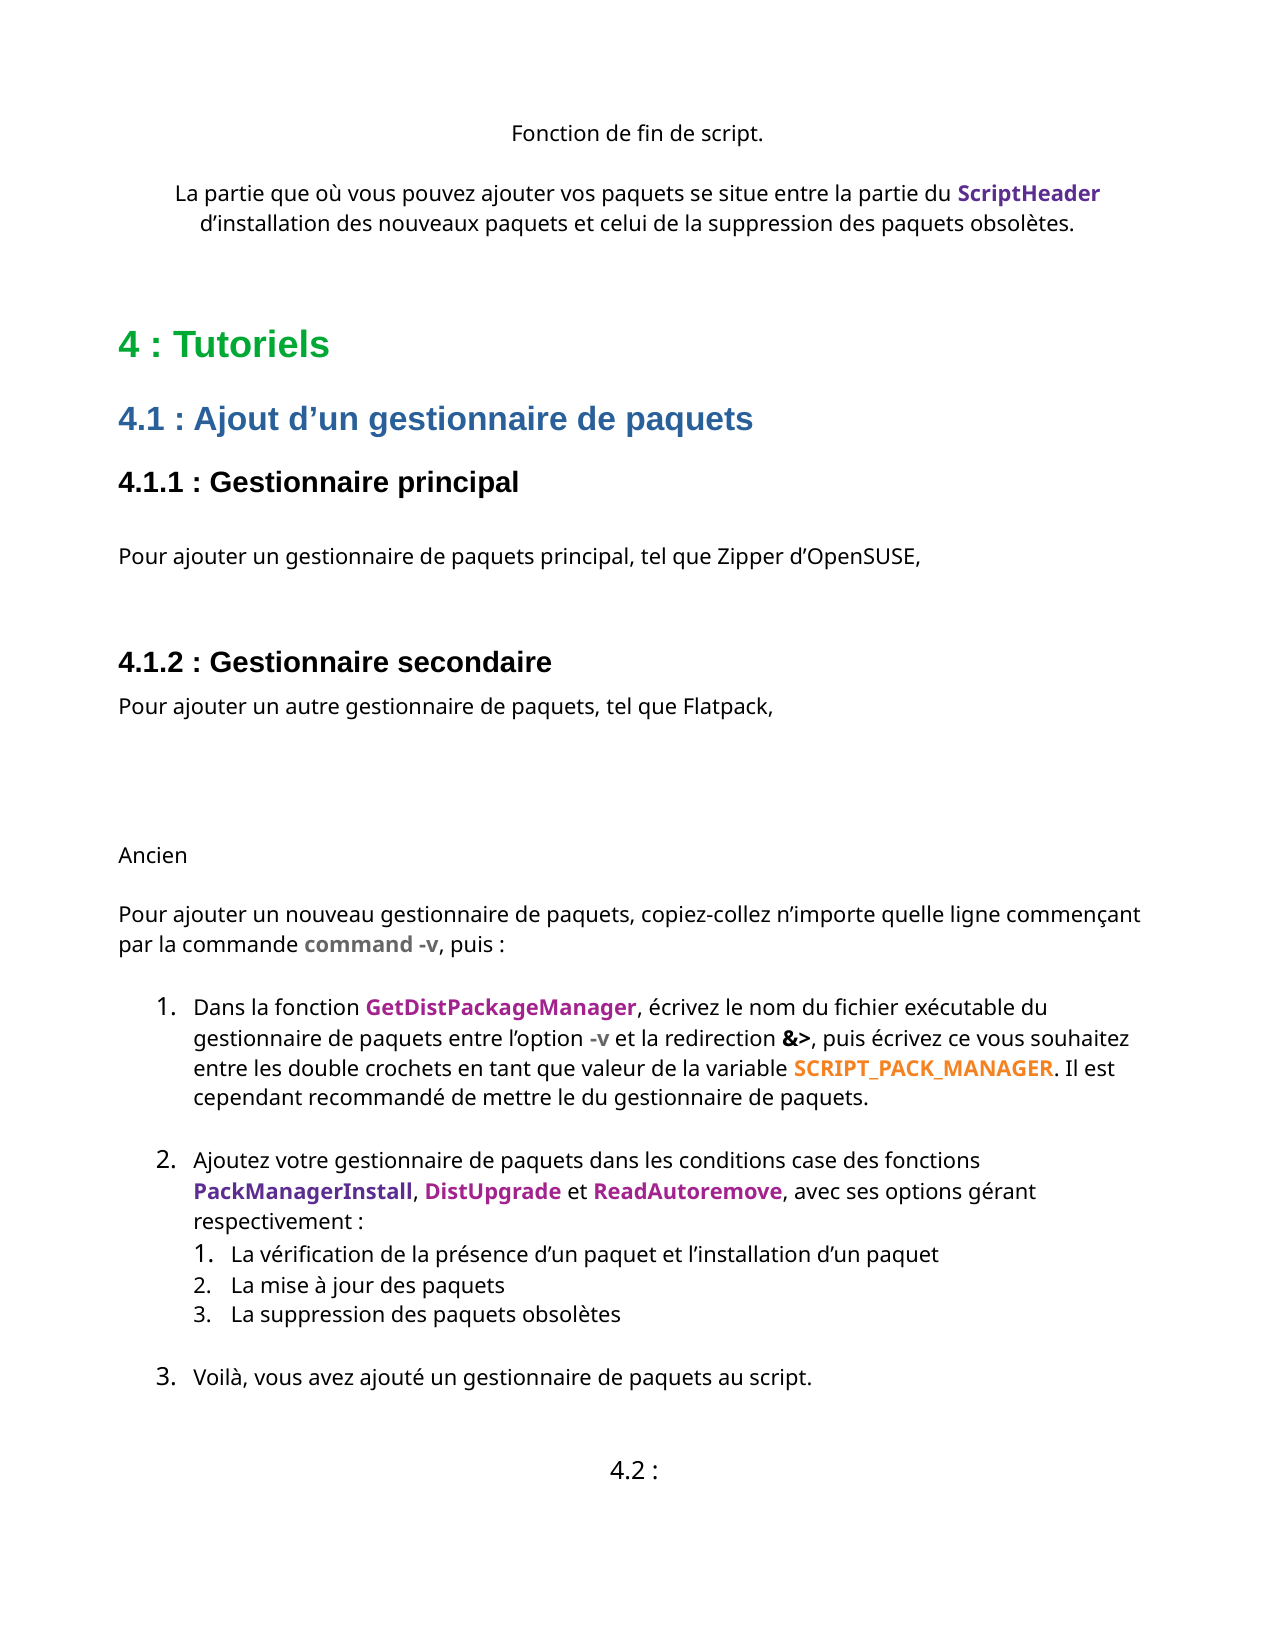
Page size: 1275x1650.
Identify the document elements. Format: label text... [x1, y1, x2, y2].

subtitle 4.1.2 : Gestionnaire secondaire [118, 644, 1157, 678]
list Voilà, vous avez ajouté un gestionnaire de paquets au script. [156, 1359, 1157, 1393]
list La mise à jour des paquets [193, 1270, 1157, 1299]
text Pour ajouter un gestionnaire de paquets principal, tel que Zipper d’OpenSUSE, [118, 541, 1157, 570]
text Fonction de fin de script. [118, 118, 1157, 148]
text Ancien [118, 840, 1157, 869]
subtitle 4.1.1 : Gestionnaire principal [118, 464, 1157, 498]
text 4.2 : [118, 1453, 1157, 1487]
list La vérification de la présence d’un paquet et l’installation d’un paquet [193, 1236, 1157, 1270]
list Dans la fonction GetDistPackageManager, écrivez le nom du fichier exécutable du gestionnaire de paquets entre l’option -v et la redirection &>, puis écrivez ce vous souhaitez entre les double crochets en tant que valeur de la variable SCRIPT_PACK_MANAGER. Il est cependant recommandé de mettre le du gestionnaire de paquets. [156, 989, 1157, 1112]
subtitle 4 : Tutoriels [118, 322, 1157, 366]
text Pour ajouter un autre gestionnaire de paquets, tel que Flatpack, [118, 691, 1157, 721]
text La partie que où vous pouvez ajouter vos paquets se situe entre la partie du ScriptHeader d’installation des nouveaux paquets et celui de la suppression des paquets obsolètes. [118, 178, 1157, 237]
list Ajoutez votre gestionnaire de paquets dans les conditions case des fonctions PackManagerInstall, DistUpgrade et ReadAutoremove, avec ses options gérant respectivement : [156, 1142, 1157, 1236]
subtitle 4.1 : Ajout d’un gestionnaire de paquets [118, 399, 1157, 437]
list La suppression des paquets obsolètes [193, 1299, 1157, 1329]
text Pour ajouter un nouveau gestionnaire de paquets, copiez-collez n’importe quelle ligne commençant par la commande command -v, puis : [118, 899, 1157, 959]
